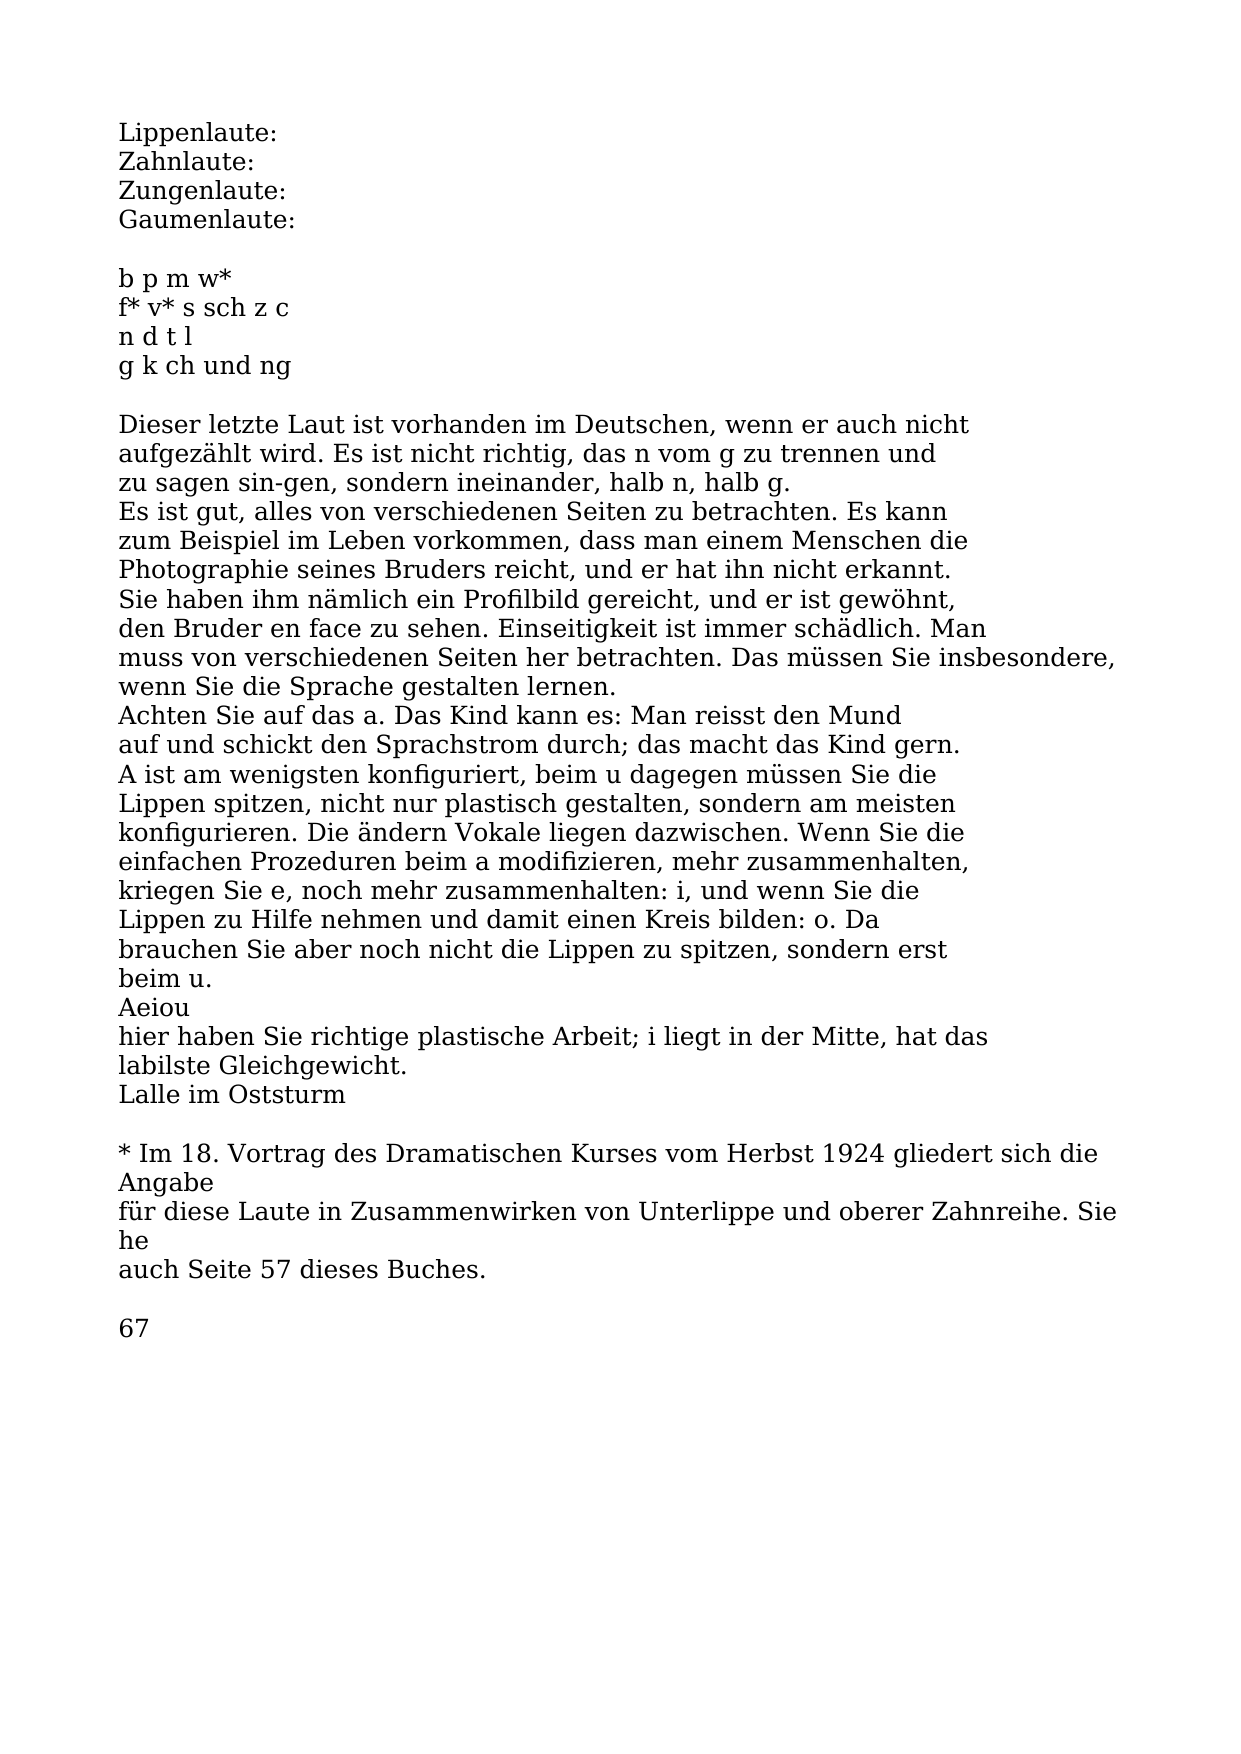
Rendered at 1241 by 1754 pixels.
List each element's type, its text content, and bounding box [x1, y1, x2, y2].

text Lippenlaute: [118, 118, 1122, 147]
text hier haben Sie richtige plastische Arbeit; i liegt in der Mitte, hat das [118, 1022, 1122, 1051]
text Photographie seines Bruders reicht, und er hat ihn nicht erkannt. [118, 556, 1122, 585]
text Es ist gut, alles von verschiedenen Seiten zu betrachten. Es kann [118, 497, 1122, 526]
text brauchen Sie aber noch nicht die Lippen zu spitzen, sondern erst [118, 935, 1122, 964]
text Zungenlaute: [118, 176, 1122, 206]
text den Bruder en face zu sehen. Einseitigkeit ist immer schädlich. Man [118, 614, 1122, 643]
text labilste Gleichgewicht. [118, 1051, 1122, 1081]
text Aeiou [118, 993, 1122, 1022]
text Zahnlaute: [118, 147, 1122, 176]
text aufgezählt wird. Es ist nicht richtig, das n vom g zu trennen und [118, 439, 1122, 468]
text muss von verschiedenen Seiten her betrachten. Das müssen Sie insbesondere, wenn Sie die Sprache gestalten lernen. [118, 643, 1122, 701]
text konfigurieren. Die ändern Vokale liegen dazwischen. Wenn Sie die [118, 818, 1122, 847]
text f* v* s sch z c [118, 293, 1122, 322]
text Lalle im Oststurm [118, 1081, 1122, 1110]
text g k ch und ng [118, 351, 1122, 381]
text Lippen zu Hilfe nehmen und damit einen Kreis bilden: o. Da [118, 906, 1122, 935]
text n d t l [118, 322, 1122, 351]
text Sie haben ihm nämlich ein Profilbild gereicht, und er ist gewöhnt, [118, 585, 1122, 614]
text A ist am wenigsten konfiguriert, beim u dagegen müssen Sie die [118, 760, 1122, 789]
text 67 [118, 1314, 1122, 1343]
text kriegen Sie e, noch mehr zusammenhalten: i, und wenn Sie die [118, 876, 1122, 906]
text Dieser letzte Laut ist vorhanden im Deutschen, wenn er auch nicht [118, 410, 1122, 439]
text auch Seite 57 dieses Buches. [118, 1256, 1122, 1285]
text einfachen Prozeduren beim a modifizieren, mehr zusammenhalten, [118, 847, 1122, 876]
text zu sagen sin-gen, sondern ineinander, halb n, halb g. [118, 468, 1122, 497]
text Lippen spitzen, nicht nur plastisch gestalten, sondern am meisten [118, 789, 1122, 818]
text b p m w* [118, 264, 1122, 293]
text Achten Sie auf das a. Das Kind kann es: Man reisst den Mund [118, 701, 1122, 731]
text beim u. [118, 964, 1122, 993]
text zum Beispiel im Leben vorkommen, dass man einem Menschen die [118, 526, 1122, 556]
text für diese Laute in Zusammenwirken von Unterlippe und oberer Zahnreihe. Sie he [118, 1197, 1122, 1256]
text * Im 18. Vortrag des Dramatischen Kurses vom Herbst 1924 gliedert sich die Angabe [118, 1139, 1122, 1197]
text Gaumenlaute: [118, 206, 1122, 235]
text auf und schickt den Sprachstrom durch; das macht das Kind gern. [118, 731, 1122, 760]
